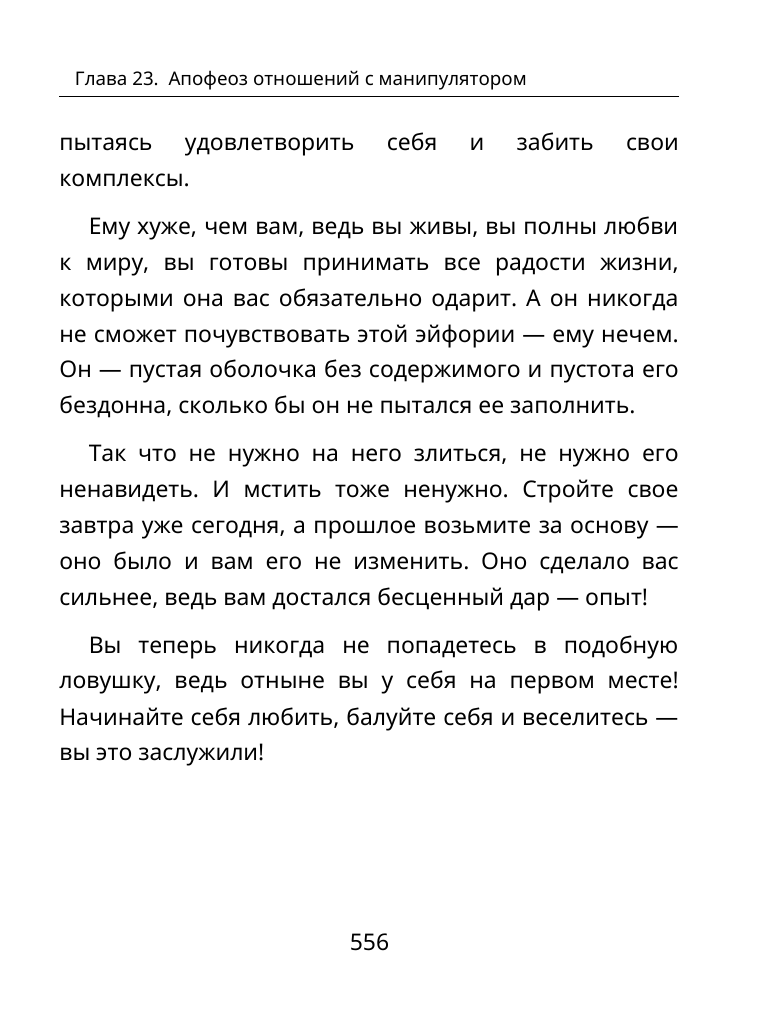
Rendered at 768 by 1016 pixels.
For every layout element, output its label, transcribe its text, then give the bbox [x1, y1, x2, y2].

text Вы теперь никогда не попадетесь в подобную ловушку, ведь отныне вы у себя на первом месте! Начинайте себя любить, балуйте себя и веселитесь — вы это заслужили! [59, 628, 679, 768]
text Так что не нужно на него злиться, не нужно его ненавидеть. И мстить тоже ненужно. Стройте свое завтра уже сегодня, а прошлое возьмите за основу — оно было и вам его не изменить. Оно сделало вас сильнее, ведь вам достался бесценный дар — опыт! [59, 437, 679, 612]
text пытаясь удовлетворить себя и забить свои комплексы. [59, 126, 679, 193]
text Ему хуже, чем вам, ведь вы живы, вы полны любви к миру, вы готовы принимать все радости жизни, которыми она вас обязательно одарит. А он никогда не сможет почувствовать этой эйфории — ему нечем. Он — пустая оболочка без содержимого и пустота его бездонна, сколько бы он не пытался ее заполнить. [59, 210, 679, 421]
